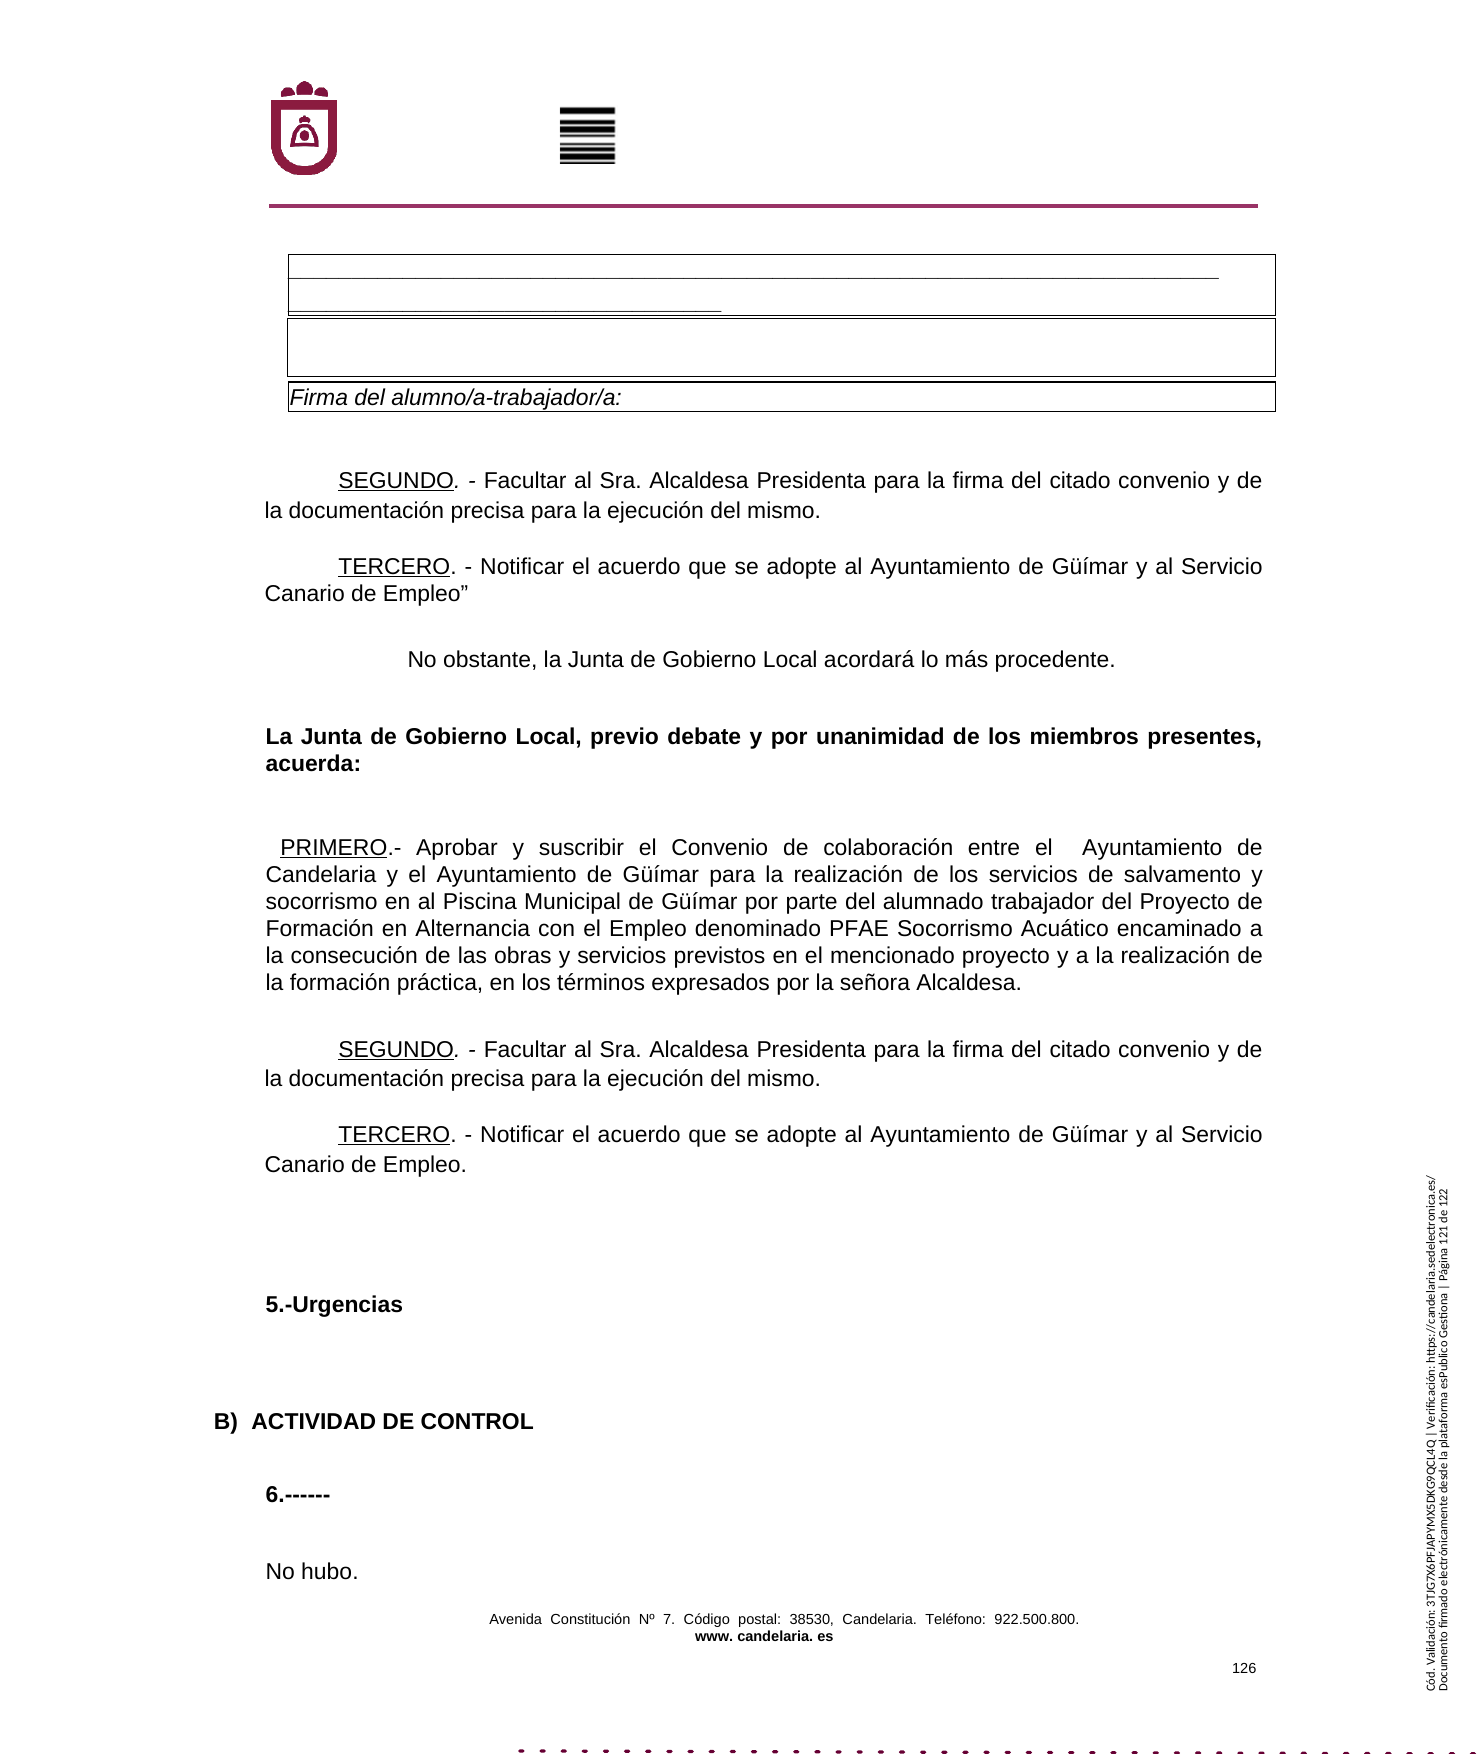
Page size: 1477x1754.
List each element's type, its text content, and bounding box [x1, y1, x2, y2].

text Firma del alumno/a-trabajador/a: [289, 383, 1275, 411]
list ACTIVIDAD DE CONTROL [214, 1406, 1264, 1434]
text PRIMERO.- Aprobar y suscribir el Convenio de colaboración entre el Ayuntamiento de Candelaria y el Ayuntamiento de Güímar para la realización de los servicios de salvamento y socorrismo en al Piscina Municipal de Güímar por parte del alumnado trabajador del Proyecto de Formación en Alternancia con el Empleo denominado PFAE Socorrismo Acuático encaminado a la consecución de las obras y servicios previstos en el mencionado proyecto y a la realización de la formación práctica, en los términos expresados por la señora Alcaldesa. [265, 834, 1263, 996]
text La Junta de Gobierno Local, previo debate y por unanimidad de los miembros presentes, acuerda: [265, 723, 1264, 776]
text No hubo. [265, 1558, 1263, 1584]
text No obstante, la Junta de Gobierno Local acordará lo más procedente. [253, 646, 1276, 672]
text TERCERO. - Notificar el acuerdo que se adopte al Ayuntamiento de Güímar y al Servicio Canario de Empleo” [264, 553, 1263, 606]
text 6.------ [265, 1481, 1264, 1507]
text TERCERO. - Notificar el acuerdo que se adopte al Ayuntamiento de Güímar y al Servicio Canario de Empleo. [264, 1121, 1263, 1177]
text 5.-Urgencias [265, 1291, 1264, 1318]
text __________________________________ [289, 285, 1275, 315]
text _________________________________________________________________________ [289, 255, 1275, 281]
text SEGUNDO. - Facultar al Sra. Alcaldesa Presidenta para la firma del citado convenio y de la documentación precisa para la ejecución del mismo. [264, 1036, 1263, 1092]
text SEGUNDO. - Facultar al Sra. Alcaldesa Presidenta para la firma del citado convenio y de la documentación precisa para la ejecución del mismo. [264, 467, 1263, 523]
